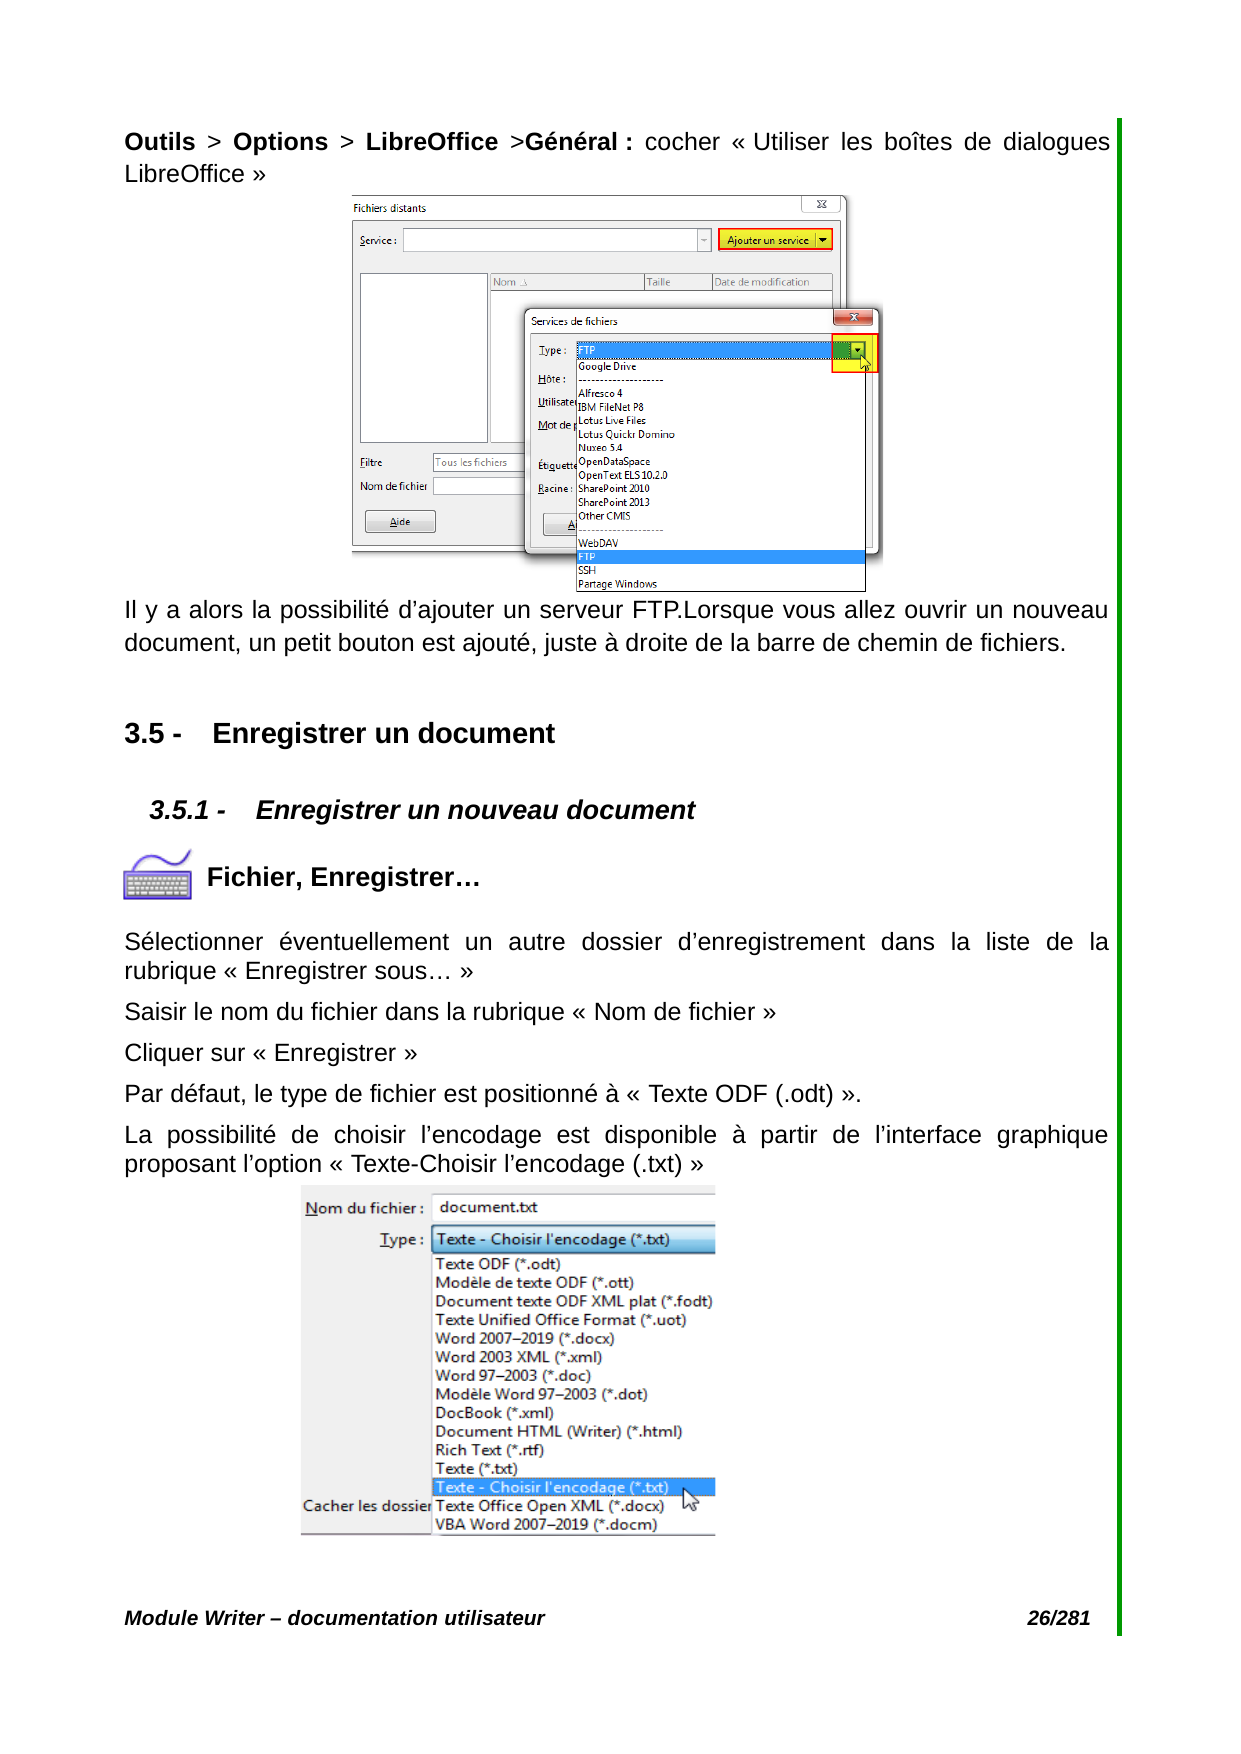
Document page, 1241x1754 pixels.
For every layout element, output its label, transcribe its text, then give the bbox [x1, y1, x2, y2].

text Saisir le nom du fichier dans la rubrique « Nom de fichier » [124, 997, 1111, 1026]
subtitle Enregistrer un nouveau document [149, 794, 1111, 825]
text Par défaut, le type de fichier est positionné à « Texte ODF (.odt) ». [124, 1079, 1111, 1108]
subtitle Enregistrer un document [124, 716, 1111, 750]
picture [120, 838, 195, 914]
text Fichier, Enregistrer… [195, 861, 1111, 892]
text Sélectionner éventuellement un autre dossier d’enregistrement dans la liste de la rubrique « Enregistrer sous… » [124, 927, 1111, 985]
picture [351, 195, 884, 593]
text Il y a alors la possibilité d’ajouter un serveur FTP.Lorsque vous allez ouvrir un nouveau document, un petit bouton est ajouté, juste à droite de la barre de chemin de fichiers. [124, 593, 1111, 657]
text La possibilité de choisir l’encodage est disponible à partir de l’interface graphique proposant l’option « Texte-Choisir l’encodage (.txt) » [124, 1119, 1111, 1178]
text Outils > Options > LibreOffice >Général : cocher « Utiliser les boîtes de dialogues LibreOffice » [124, 124, 1111, 189]
text Cliquer sur « Enregistrer » [124, 1038, 1111, 1067]
picture [300, 1185, 716, 1536]
